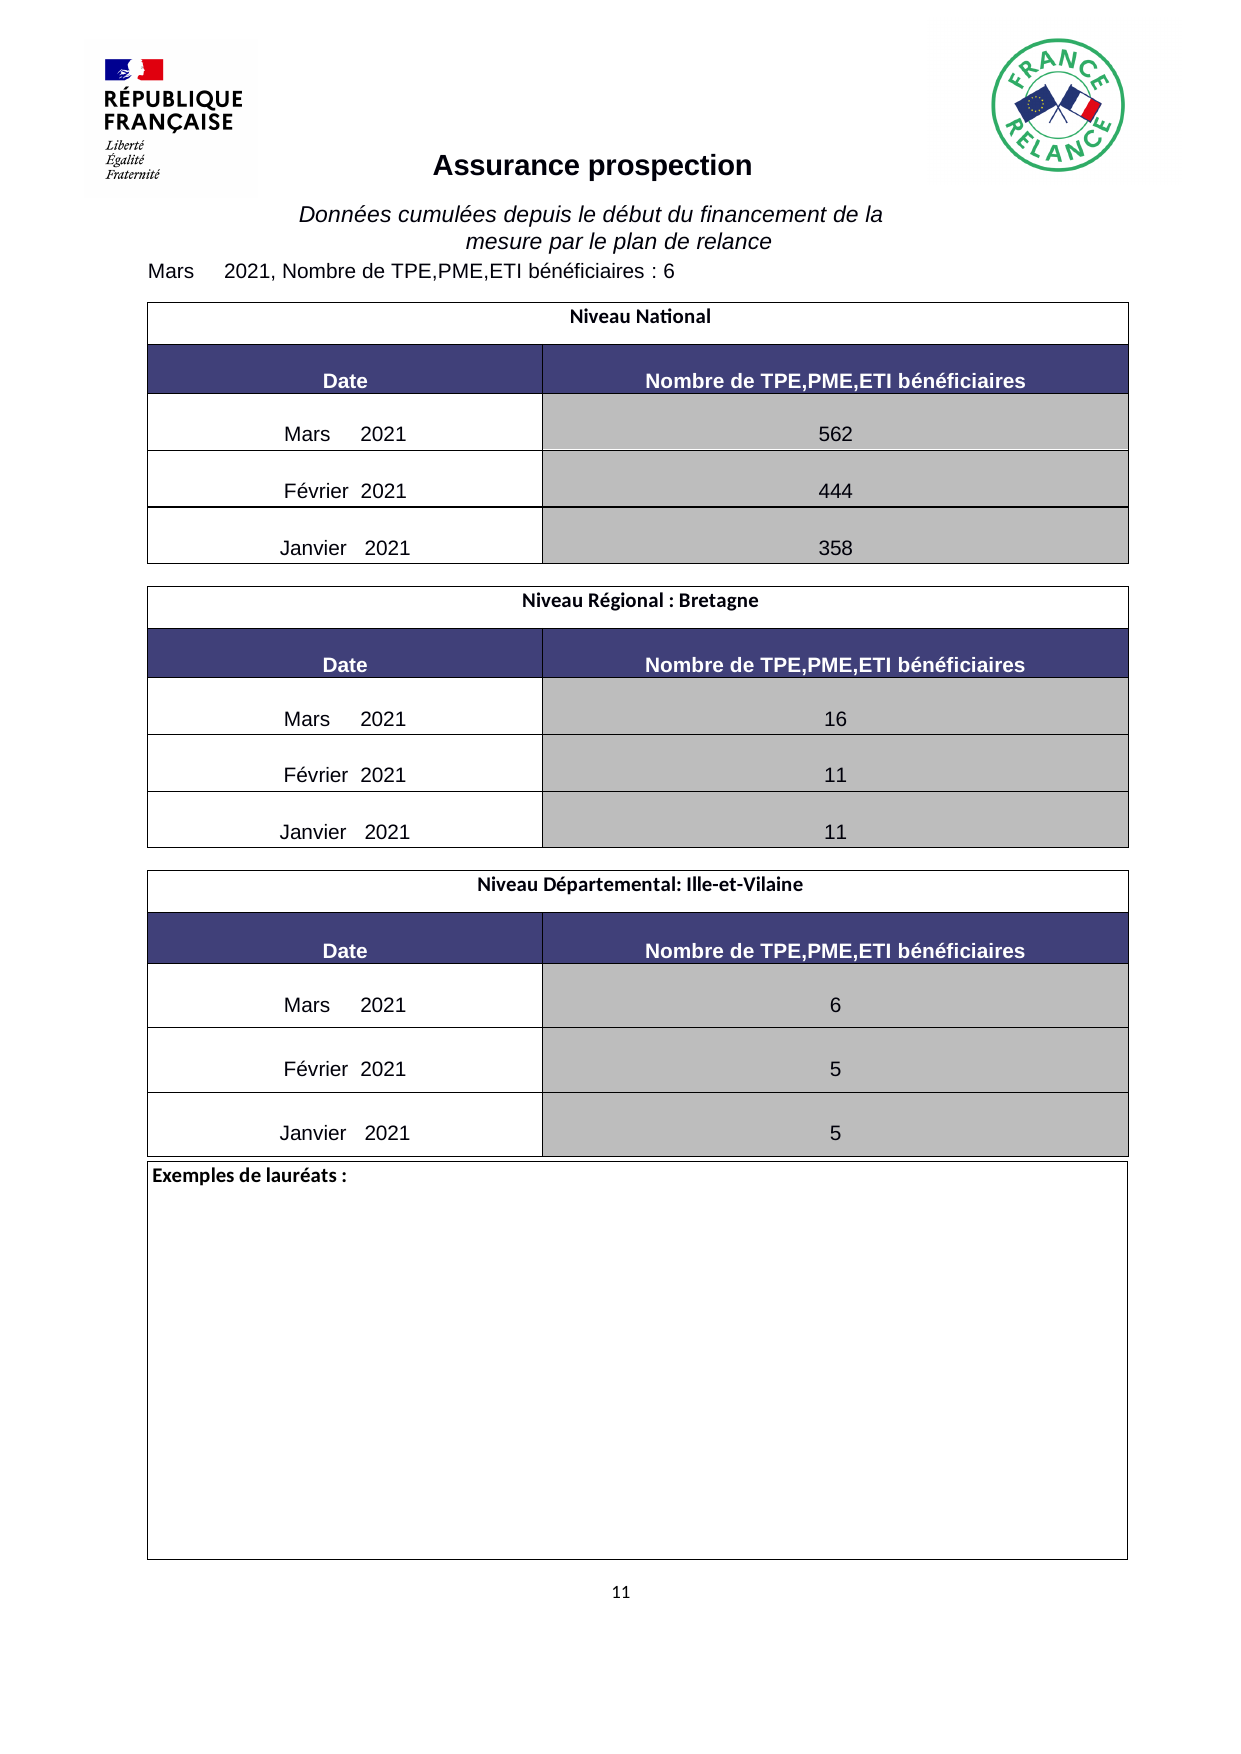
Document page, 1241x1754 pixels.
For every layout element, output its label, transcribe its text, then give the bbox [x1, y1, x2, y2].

table_cell Février 2021 [148, 1028, 542, 1092]
table_cell 16 [543, 678, 1128, 734]
table_cell Date [148, 345, 542, 393]
table_cell 11 [543, 792, 1128, 847]
table_cell 562 [543, 394, 1128, 449]
table_cell 5 [543, 1028, 1128, 1092]
table_cell Nombre de TPE,PME,ETI bénéficiaires [543, 345, 1128, 393]
table_cell Mars 2021 [148, 394, 542, 449]
table_cell Janvier 2021 [148, 792, 542, 847]
table_cell Nombre de TPE,PME,ETI bénéficiaires [543, 629, 1128, 677]
table_cell 358 [543, 508, 1128, 563]
table_cell Février 2021 [148, 451, 542, 506]
table_cell Janvier 2021 [148, 1093, 542, 1156]
picture [84, 39, 263, 200]
table_header Niveau Régional : Bretagne [148, 587, 1128, 628]
table_cell 6 [543, 964, 1128, 1027]
table_cell Date [148, 913, 542, 963]
text Mars 2021, Nombre de TPE,PME,ETI bénéficiaires : 6 [148, 259, 1093, 283]
table_cell 5 [543, 1093, 1128, 1156]
table_cell Janvier 2021 [148, 508, 542, 563]
text Assurance prospection [263, 148, 926, 181]
text Données cumulées depuis le début du financement de la mesure par le plan de relance [148, 200, 1093, 254]
table_cell 11 [543, 735, 1128, 791]
table_cell Mars 2021 [148, 964, 542, 1027]
table_header Niveau National [148, 303, 1128, 344]
text Exemples de lauréats : [148, 1162, 1127, 1187]
table_cell 444 [543, 451, 1128, 506]
table_cell Mars 2021 [148, 678, 542, 734]
table_cell Nombre de TPE,PME,ETI bénéficiaires [543, 913, 1128, 963]
text 11 [0, 1580, 1238, 1603]
table_cell Février 2021 [148, 735, 542, 791]
table_cell Date [148, 629, 542, 677]
picture [926, 17, 1189, 185]
table_header Niveau Départemental: Ille-et-Vilaine [148, 871, 1128, 912]
